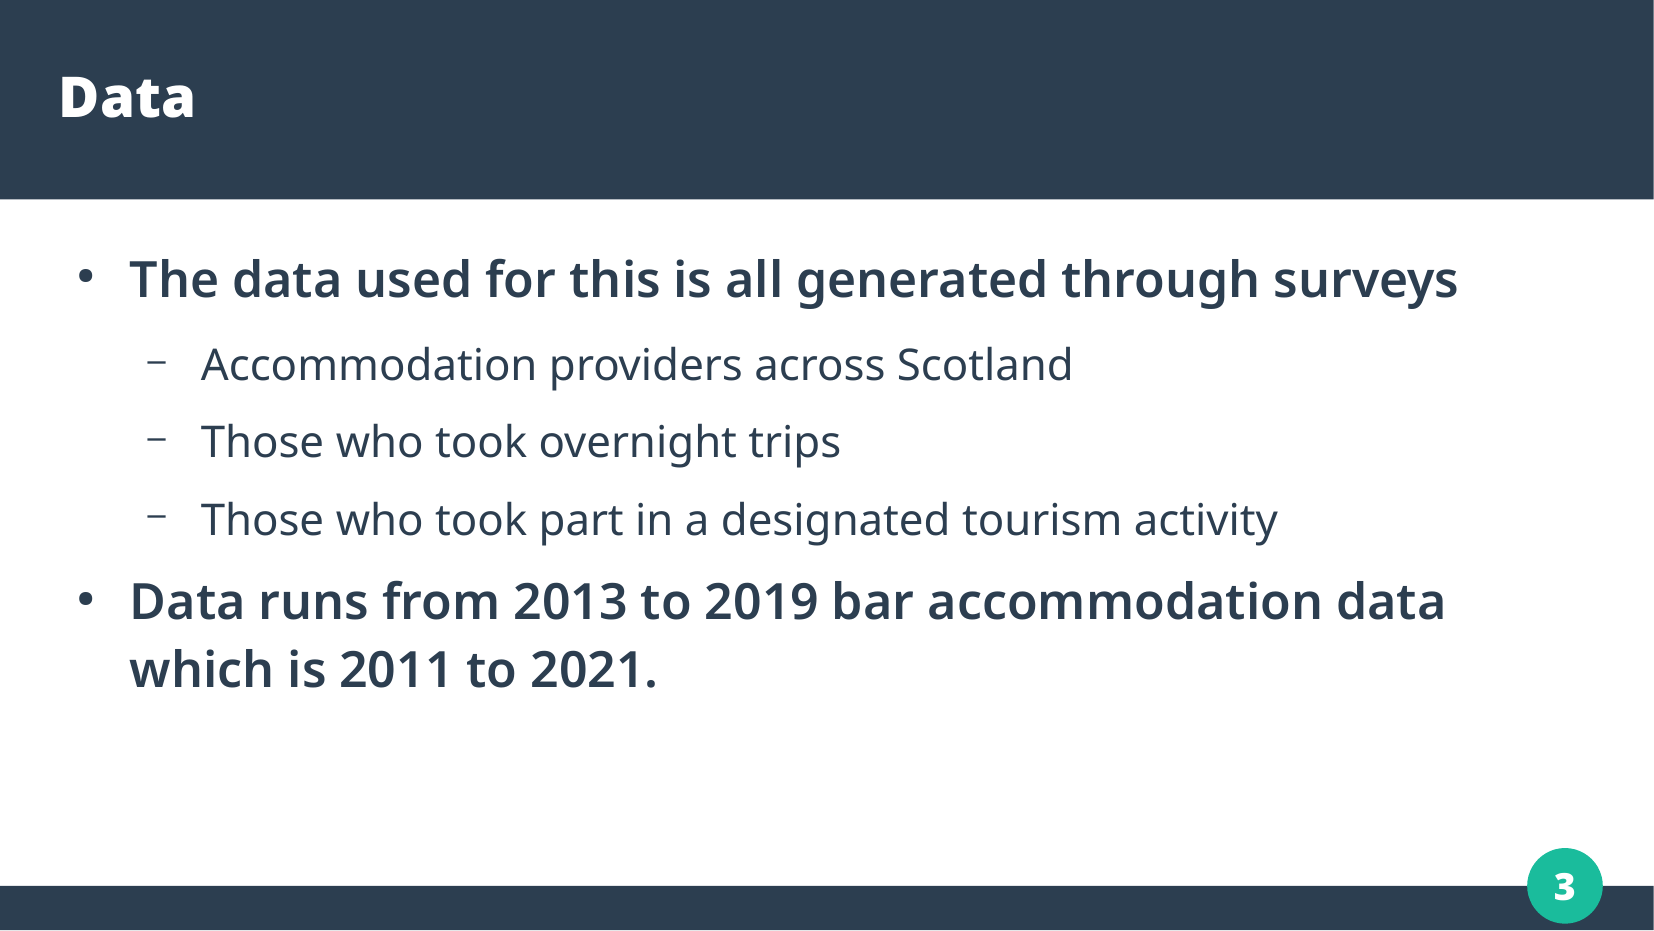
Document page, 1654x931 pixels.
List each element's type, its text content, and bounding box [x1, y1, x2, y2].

list The data used for this is all generated through surveys Accommodation providers across Scotland Those who took overnight trips Those who took part in a designated tourism activity Data runs from 2013 to 2019 bar accommodation data which is 2011 to 2021. [59, 243, 1595, 864]
title Data [59, 37, 1595, 155]
